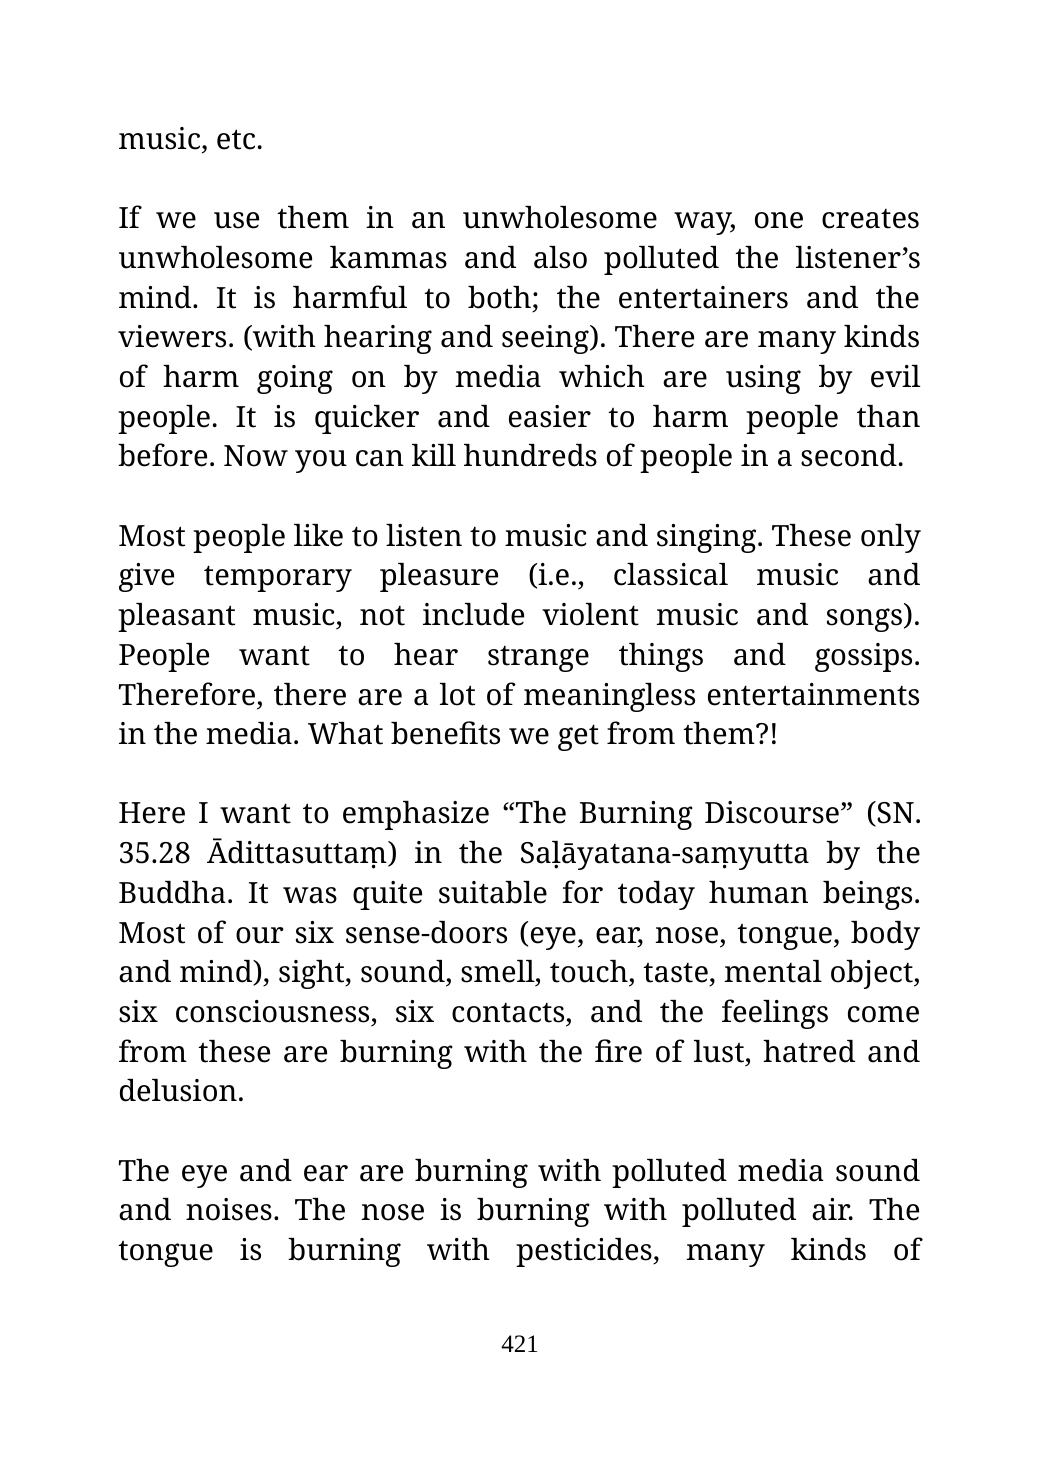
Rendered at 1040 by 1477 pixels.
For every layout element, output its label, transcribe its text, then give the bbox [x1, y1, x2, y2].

text music, etc. If we use them in an unwholesome way, one creates unwholesome kammas and also polluted the listener’s mind. It is harmful to both; the entertainers and the viewers. (with hearing and seeing). There are many kinds of harm going on by media which are using by evil people. It is quicker and easier to harm people than before. Now you can kill hundreds of people in a second. Most people like to listen to music and singing. These only give temporary pleasure (i.e., classical music and pleasant music, not include violent music and songs). People want to hear strange things and gossips. Therefore, there are a lot of meaningless entertainments in the media. What benefits we get from them?! [118, 118, 922, 753]
text Here I want to emphasize “The Burning Discourse” (SN. 35.28 Ādittasuttaṃ) in the Saḷāyatana-saṃyutta by the Buddha. It was quite suitable for today human beings. Most of our six sense-doors (eye, ear, nose, tongue, body and mind), sight, sound, smell, touch, taste, mental object, six consciousness, six contacts, and the feelings come from these are burning with the fire of lust, hatred and delusion. The eye and ear are burning with polluted media sound and noises. The nose is burning with polluted air. The tongue is burning with pesticides, many kinds of [118, 793, 922, 1269]
